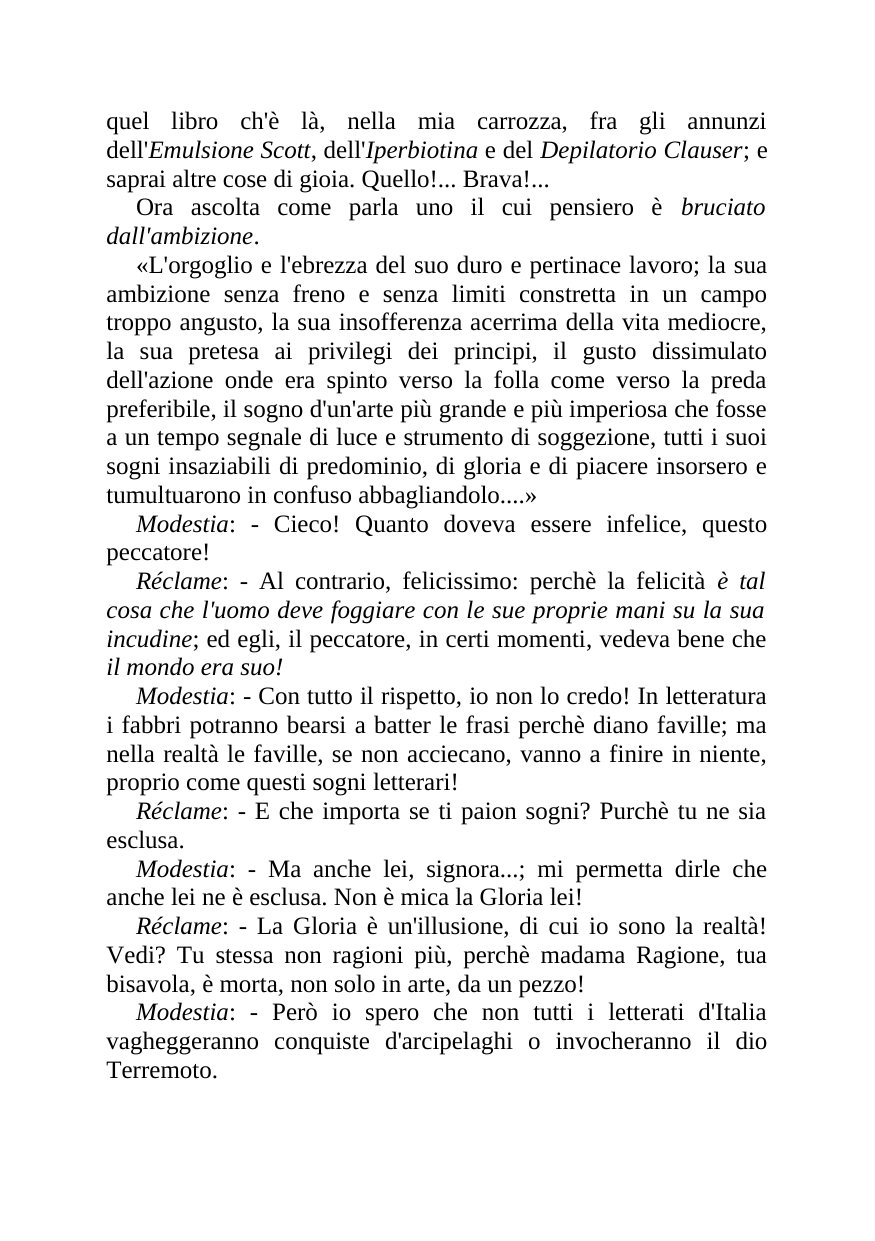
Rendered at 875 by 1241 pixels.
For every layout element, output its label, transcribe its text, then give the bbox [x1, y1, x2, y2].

text Réclame: - La Gloria è un'illusione, di cui io sono la realtà! Vedi? Tu stessa non ragioni più, perchè madama Ragione, tua bisavola, è morta, non solo in arte, da un pezzo! [106, 911, 768, 997]
text Modestia: - Però io spero che non tutti i letterati d'Italia vagheggeranno conquiste d'arcipelaghi o invocheranno il dio Terremoto. [106, 997, 768, 1084]
text «L'orgoglio e l'ebrezza del suo duro e pertinace lavoro; la sua ambizione senza freno e senza limiti constretta in un campo troppo angusto, la sua insofferenza acerrima della vita mediocre, la sua pretesa ai privilegi dei principi, il gusto dissimulato dell'azione onde era spinto verso la folla come verso la preda preferibile, il sogno d'un'arte più grande e più imperiosa che fosse a un tempo segnale di luce e strumento di soggezione, tutti i suoi sogni insaziabili di predominio, di gloria e di piacere insorsero e tumultuarono in confuso abbagliandolo....» [106, 250, 768, 509]
text quel libro ch'è là, nella mia carrozza, fra gli annunzi dell'Emulsione Scott, dell'Iperbiotina e del Depilatorio Clauser; e saprai altre cose di gioia. Quello!... Brava!... [106, 106, 768, 192]
text Modestia: - Ma anche lei, signora...; mi permetta dirle che anche lei ne è esclusa. Non è mica la Gloria lei! [106, 854, 768, 911]
text Réclame: - Al contrario, felicissimo: perchè la felicità è tal cosa che l'uomo deve foggiare con le sue proprie mani su la sua incudine; ed egli, il peccatore, in certi momenti, vedeva bene che il mondo era suo! [106, 566, 768, 681]
text Ora ascolta come parla uno il cui pensiero è bruciato dall'ambizione. [106, 192, 768, 250]
text Réclame: - E che importa se ti paion sogni? Purchè tu ne sia esclusa. [106, 796, 768, 854]
text Modestia: - Cieco! Quanto doveva essere infelice, questo peccatore! [106, 509, 768, 566]
text Modestia: - Con tutto il rispetto, io non lo credo! In letteratura i fabbri potranno bearsi a batter le frasi perchè diano faville; ma nella realtà le faville, se non acciecano, vanno a finire in niente, proprio come questi sogni letterari! [106, 681, 768, 796]
